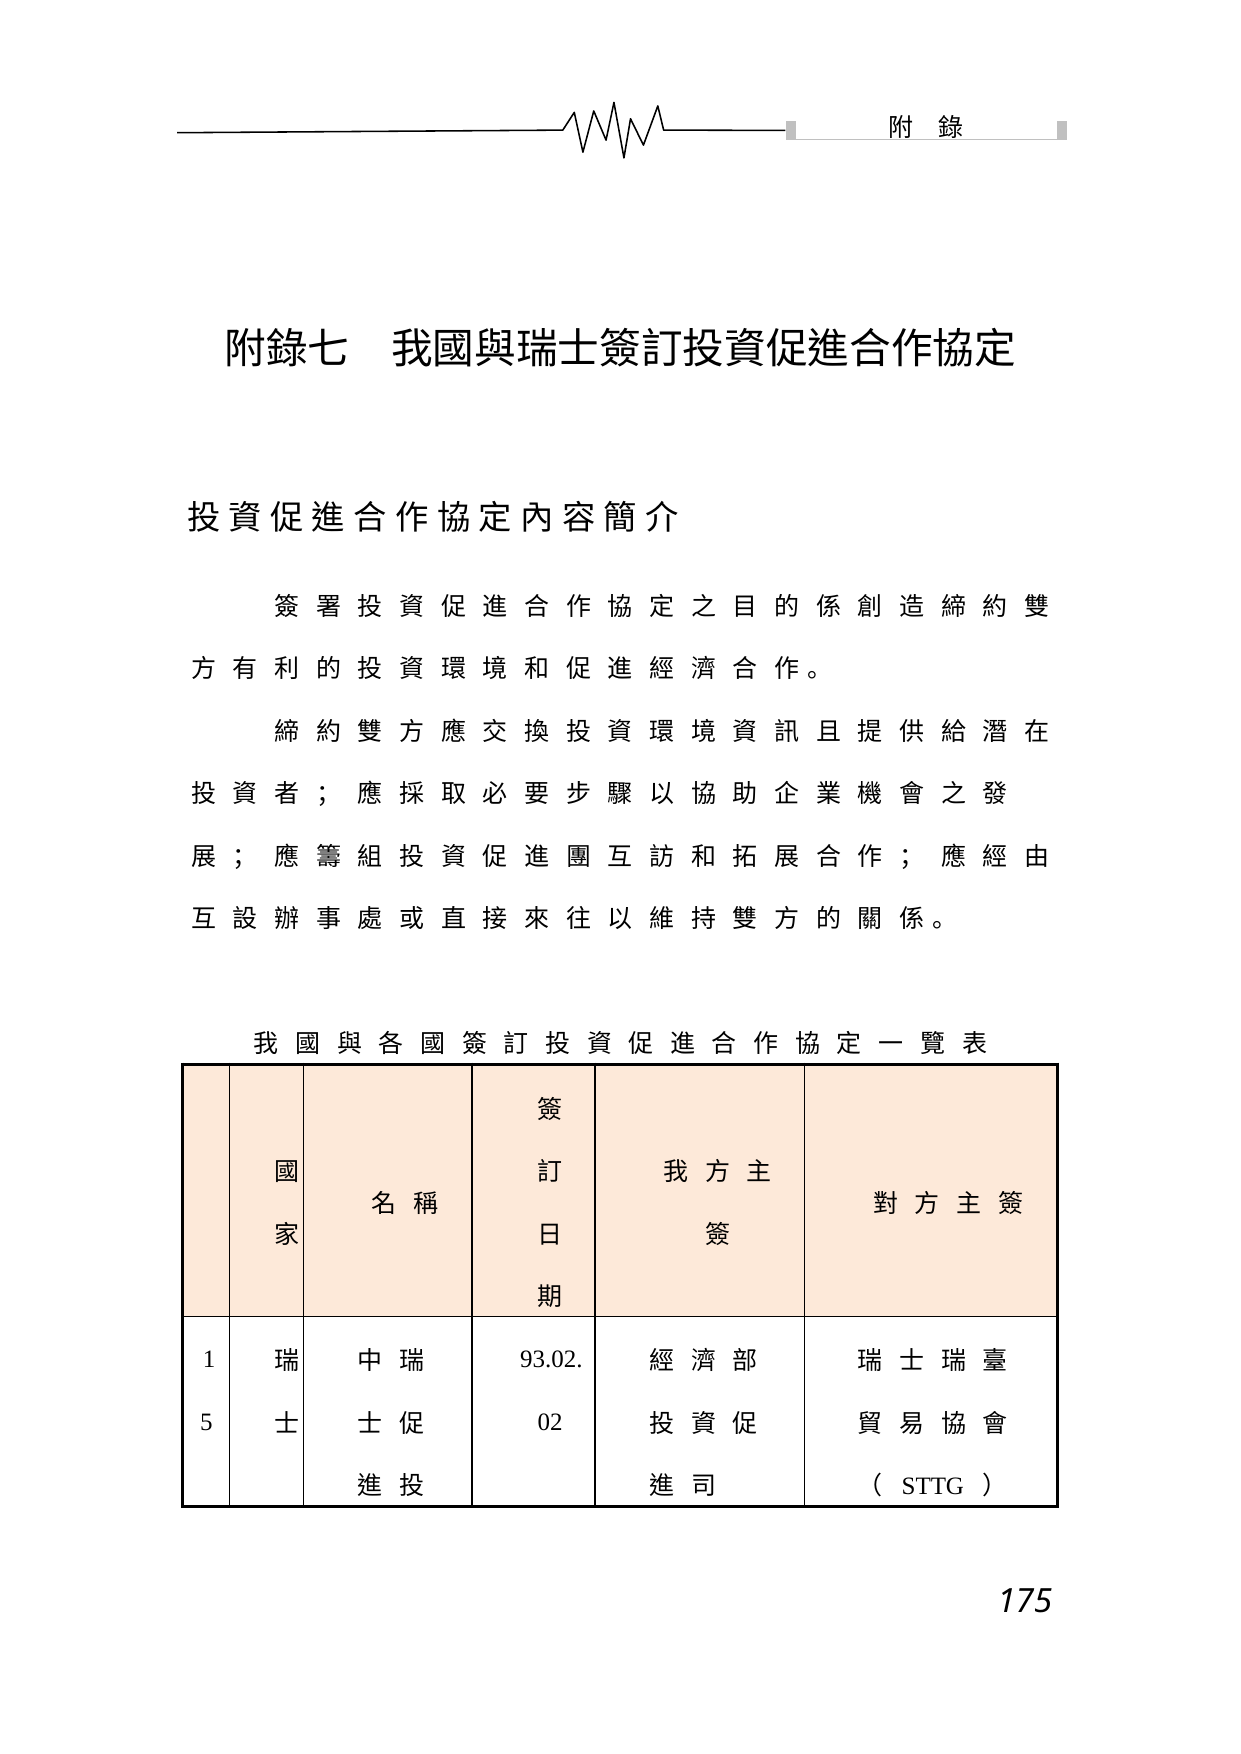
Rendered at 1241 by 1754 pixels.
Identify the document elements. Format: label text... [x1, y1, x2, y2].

table_cell 93.02.02 [473, 1317, 594, 1505]
text 簽署投資促進合作協定之目的係創造締約雙方有利的投資環境和促進經濟合作。 [183, 563, 1058, 688]
table_header 國家 [230, 1066, 303, 1316]
table_cell 經濟部投資促進司 [596, 1317, 804, 1505]
table_cell 瑞士 [230, 1317, 303, 1505]
table_header 我方主簽 [596, 1066, 804, 1316]
text 投資促進合作協定內容簡介 [183, 473, 1058, 536]
table_cell 中瑞士促進投 [304, 1317, 471, 1505]
table_header [184, 1066, 229, 1316]
text 附錄七 我國與瑞士簽訂投資促進合作協定 [183, 304, 1058, 366]
table_header 簽訂 日期 [473, 1066, 594, 1316]
table_cell 15 [184, 1317, 229, 1505]
table_header 名稱 [304, 1066, 471, 1316]
text 我國與各國簽訂投資促進合作協定一覽表 [183, 1000, 1058, 1063]
table_cell 瑞士瑞臺貿易協會（STTG） [805, 1317, 1056, 1505]
text 締約雙方應交換投資環境資訊且提供給潛在投資者；應採取必要步驟以協助企業機會之發展；應籌組投資促進團互訪和拓展合作；應經由互設辦事處或直接來往以維持雙方的關係。 [183, 688, 1058, 938]
table_header 對方主簽 [805, 1066, 1056, 1316]
